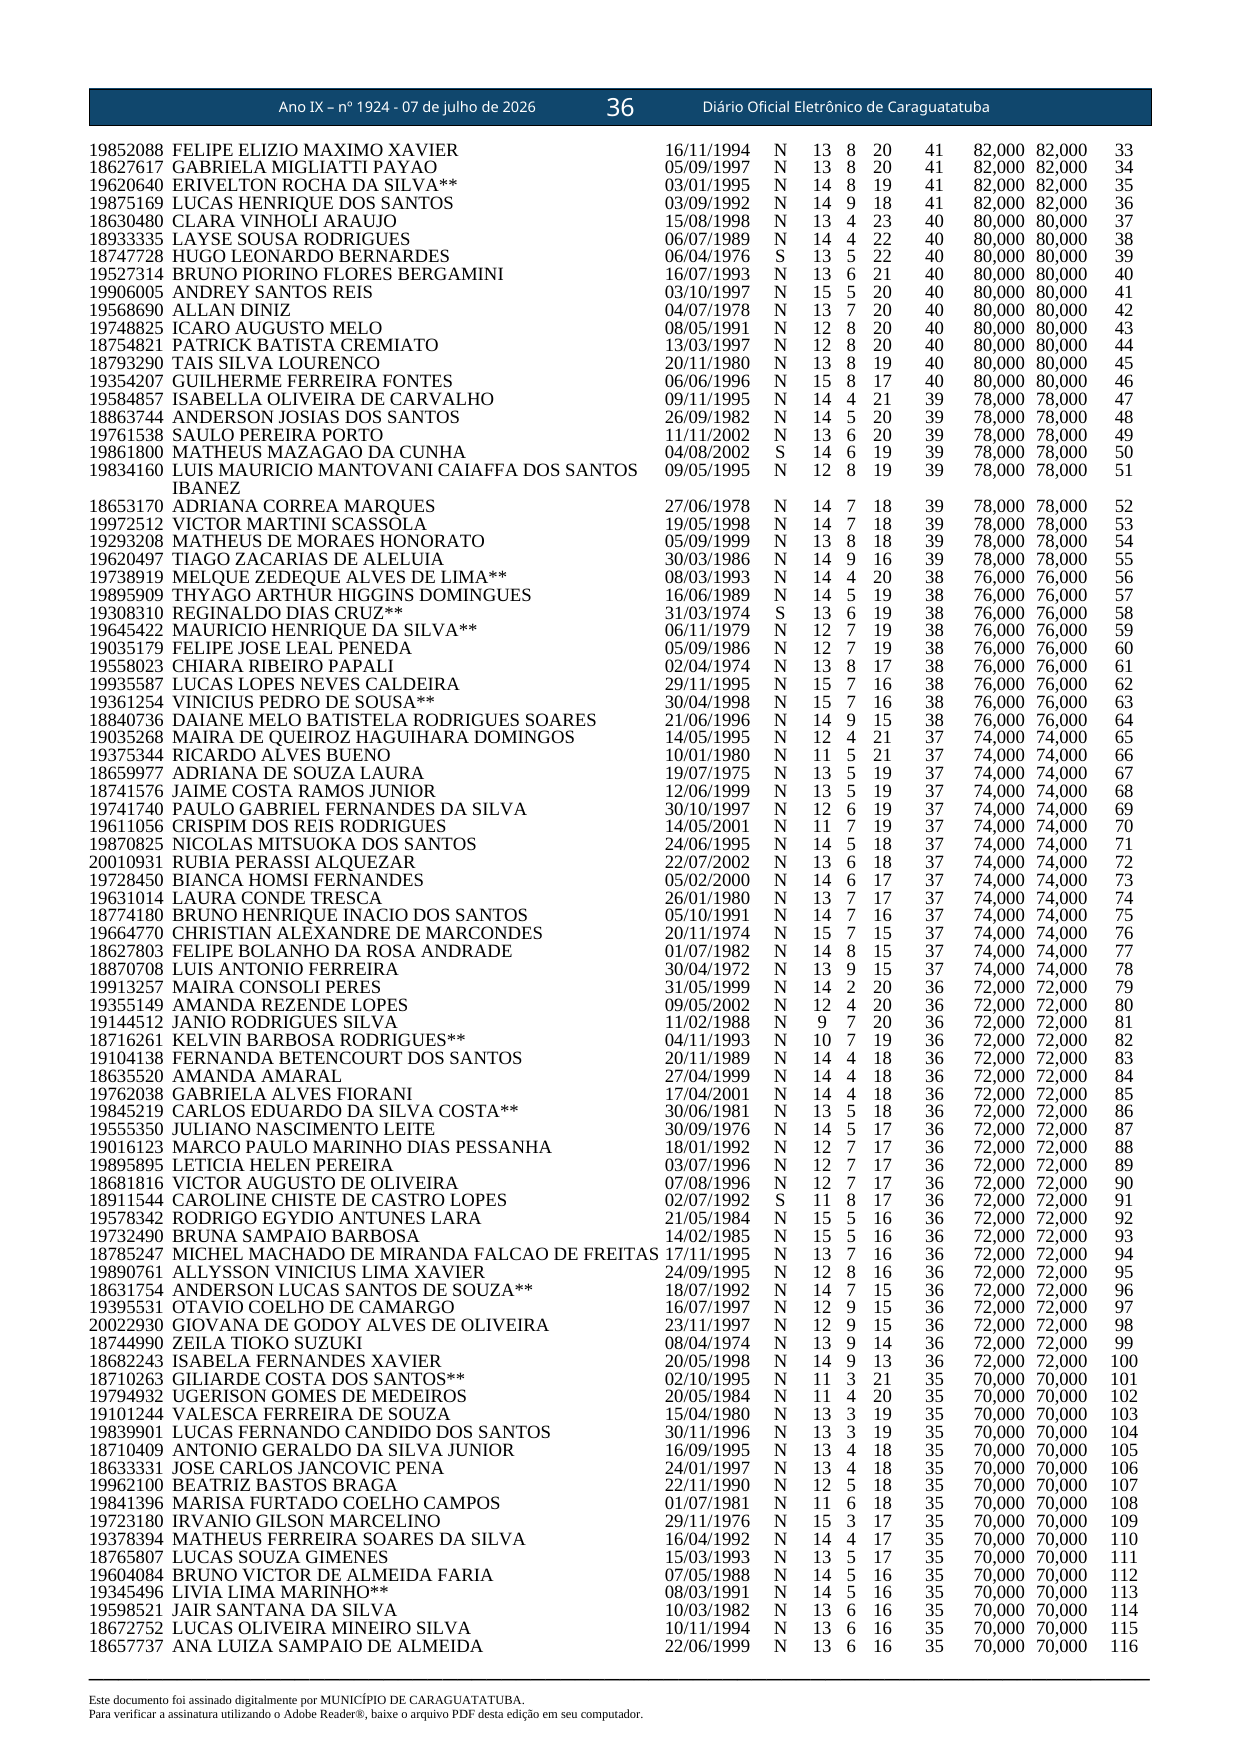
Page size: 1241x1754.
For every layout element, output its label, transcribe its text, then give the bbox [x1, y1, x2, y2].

text 19935587 LUCAS LOPES NEVES CALDEIRA 29/11/1995 N 15 7 16 38 76,000 76,000 62 [88, 676, 1152, 694]
text 18681816 VICTOR AUGUSTO DE OLIVEIRA 07/08/1996 N 12 7 17 36 72,000 72,000 90 [88, 1175, 1152, 1193]
text 18682243 ISABELA FERNANDES XAVIER 20/05/1998 N 14 9 13 36 72,000 72,000 100 [88, 1353, 1152, 1371]
text 19834160 LUIS MAURICIO MANTOVANI CAIAFFA DOS SANTOS 09/05/1995 N 12 8 19 39 78,000 78,000 51 [88, 462, 1152, 480]
text 19354207 GUILHERME FERREIRA FONTES 06/06/1996 N 15 8 17 40 80,000 80,000 46 [88, 373, 1152, 391]
text 18657737 ANA LUIZA SAMPAIO DE ALMEIDA 22/06/1999 N 13 6 16 35 70,000 70,000 116 [88, 1638, 1152, 1656]
text 19732490 BRUNA SAMPAIO BARBOSA 14/02/1985 N 15 5 16 36 72,000 72,000 93 [88, 1228, 1152, 1246]
text 19875169 LUCAS HENRIQUE DOS SANTOS 03/09/1992 N 14 9 18 41 82,000 82,000 36 [88, 195, 1152, 213]
text 19604084 BRUNO VICTOR DE ALMEIDA FARIA 07/05/1988 N 14 5 16 35 70,000 70,000 112 [88, 1567, 1152, 1584]
text 19527314 BRUNO PIORINO FLORES BERGAMINI 16/07/1993 N 13 6 21 40 80,000 80,000 40 [88, 266, 1152, 284]
text 19852088 FELIPE ELIZIO MAXIMO XAVIER 16/11/1994 N 13 8 20 41 82,000 82,000 33 [88, 142, 1152, 159]
text 18840736 DAIANE MELO BATISTELA RODRIGUES SOARES 21/06/1996 N 14 9 15 38 76,000 76,000 64 [88, 712, 1152, 729]
text 19728450 BIANCA HOMSI FERNANDES 05/02/2000 N 14 6 17 37 74,000 74,000 73 [88, 872, 1152, 890]
text 19664770 CHRISTIAN ALEXANDRE DE MARCONDES 20/11/1974 N 15 7 15 37 74,000 74,000 76 [88, 926, 1152, 943]
text 19016123 MARCO PAULO MARINHO DIAS PESSANHA 18/01/1992 N 12 7 17 36 72,000 72,000 88 [88, 1139, 1152, 1157]
text 19611056 CRISPIM DOS REIS RODRIGUES 14/05/2001 N 11 7 19 37 74,000 74,000 70 [88, 819, 1152, 836]
text 19895909 THYAGO ARTHUR HIGGINS DOMINGUES 16/06/1989 N 14 5 19 38 76,000 76,000 57 [88, 587, 1152, 605]
text 19748825 ICARO AUGUSTO MELO 08/05/1991 N 12 8 20 40 80,000 80,000 43 [88, 320, 1152, 338]
text 18631754 ANDERSON LUCAS SANTOS DE SOUZA** 18/07/1992 N 14 7 15 36 72,000 72,000 96 [88, 1282, 1152, 1299]
text 18744990 ZEILA TIOKO SUZUKI 08/04/1974 N 13 9 14 36 72,000 72,000 99 [88, 1335, 1152, 1353]
text 19101244 VALESCA FERREIRA DE SOUZA 15/04/1980 N 13 3 19 35 70,000 70,000 103 [88, 1406, 1152, 1424]
text 19741740 PAULO GABRIEL FERNANDES DA SILVA 30/10/1997 N 12 6 19 37 74,000 74,000 69 [88, 801, 1152, 819]
text 19962100 BEATRIZ BASTOS BRAGA 22/11/1990 N 12 5 18 35 70,000 70,000 107 [88, 1478, 1152, 1496]
text 19631014 LAURA CONDE TRESCA 26/01/1980 N 13 7 17 37 74,000 74,000 74 [88, 890, 1152, 908]
text 18754821 PATRICK BATISTA CREMIATO 13/03/1997 N 12 8 20 40 80,000 80,000 44 [88, 338, 1152, 356]
text 18747728 HUGO LEONARDO BERNARDES 06/04/1976 S 13 5 22 40 80,000 80,000 39 [88, 249, 1152, 266]
text 18793290 TAIS SILVA LOURENCO 20/11/1980 N 13 8 19 40 80,000 80,000 45 [88, 356, 1152, 373]
text 19762038 GABRIELA ALVES FIORANI 17/04/2001 N 14 4 18 36 72,000 72,000 85 [88, 1086, 1152, 1104]
text 19906005 ANDREY SANTOS REIS 03/10/1997 N 15 5 20 40 80,000 80,000 41 [88, 284, 1152, 302]
text 18716261 KELVIN BARBOSA RODRIGUES** 04/11/1993 N 10 7 19 36 72,000 72,000 82 [88, 1032, 1152, 1050]
text 19861800 MATHEUS MAZAGAO DA CUNHA 04/08/2002 S 14 6 19 39 78,000 78,000 50 [88, 444, 1152, 462]
text 19598521 JAIR SANTANA DA SILVA 10/03/1982 N 13 6 16 35 70,000 70,000 114 [88, 1602, 1152, 1620]
text 19308310 REGINALDO DIAS CRUZ** 31/03/1974 S 13 6 19 38 76,000 76,000 58 [88, 605, 1152, 623]
text 19913257 MAIRA CONSOLI PERES 31/05/1999 N 14 2 20 36 72,000 72,000 79 [88, 979, 1152, 997]
text 19620640 ERIVELTON ROCHA DA SILVA** 03/01/1995 N 14 8 19 41 82,000 82,000 35 [88, 177, 1152, 195]
text 19293208 MATHEUS DE MORAES HONORATO 05/09/1999 N 13 8 18 39 78,000 78,000 54 [88, 534, 1152, 551]
text 19361254 VINICIUS PEDRO DE SOUSA** 30/04/1998 N 15 7 16 38 76,000 76,000 63 [88, 694, 1152, 712]
text 19738919 MELQUE ZEDEQUE ALVES DE LIMA** 08/03/1993 N 14 4 20 38 76,000 76,000 56 [88, 569, 1152, 587]
text 19972512 VICTOR MARTINI SCASSOLA 19/05/1998 N 14 7 18 39 78,000 78,000 53 [88, 516, 1152, 534]
text 18635520 AMANDA AMARAL 27/04/1999 N 14 4 18 36 72,000 72,000 84 [88, 1068, 1152, 1086]
text 20010931 RUBIA PERASSI ALQUEZAR 22/07/2002 N 13 6 18 37 74,000 74,000 72 [88, 854, 1152, 872]
text 18765807 LUCAS SOUZA GIMENES 15/03/1993 N 13 5 17 35 70,000 70,000 111 [88, 1549, 1152, 1567]
text 18627617 GABRIELA MIGLIATTI PAYAO 05/09/1997 N 13 8 20 41 82,000 82,000 34 [88, 159, 1152, 177]
text 18630480 CLARA VINHOLI ARAUJO 15/08/1998 N 13 4 23 40 80,000 80,000 37 [88, 213, 1152, 231]
text IBANEZ [88, 480, 1152, 498]
text 19355149 AMANDA REZENDE LOPES 09/05/2002 N 12 4 20 36 72,000 72,000 80 [88, 997, 1152, 1014]
text 19395531 OTAVIO COELHO DE CAMARGO 16/07/1997 N 12 9 15 36 72,000 72,000 97 [88, 1299, 1152, 1317]
text 18672752 LUCAS OLIVEIRA MINEIRO SILVA 10/11/1994 N 13 6 16 35 70,000 70,000 115 [88, 1620, 1152, 1638]
text 18633331 JOSE CARLOS JANCOVIC PENA 24/01/1997 N 13 4 18 35 70,000 70,000 106 [88, 1460, 1152, 1478]
text 19375344 RICARDO ALVES BUENO 10/01/1980 N 11 5 21 37 74,000 74,000 66 [88, 747, 1152, 765]
text 18863744 ANDERSON JOSIAS DOS SANTOS 26/09/1982 N 14 5 20 39 78,000 78,000 48 [88, 409, 1152, 427]
text 19584857 ISABELLA OLIVEIRA DE CARVALHO 09/11/1995 N 14 4 21 39 78,000 78,000 47 [88, 391, 1152, 409]
text 20022930 GIOVANA DE GODOY ALVES DE OLIVEIRA 23/11/1997 N 12 9 15 36 72,000 72,000 98 [88, 1317, 1152, 1335]
text 19578342 RODRIGO EGYDIO ANTUNES LARA 21/05/1984 N 15 5 16 36 72,000 72,000 92 [88, 1211, 1152, 1228]
text 19035179 FELIPE JOSE LEAL PENEDA 05/09/1986 N 12 7 19 38 76,000 76,000 60 [88, 641, 1152, 658]
text 19144512 JANIO RODRIGUES SILVA 11/02/1988 N 9 7 20 36 72,000 72,000 81 [88, 1014, 1152, 1032]
text 19555350 JULIANO NASCIMENTO LEITE 30/09/1976 N 14 5 17 36 72,000 72,000 87 [88, 1121, 1152, 1139]
text 19104138 FERNANDA BETENCOURT DOS SANTOS 20/11/1989 N 14 4 18 36 72,000 72,000 83 [88, 1050, 1152, 1068]
text 19890761 ALLYSSON VINICIUS LIMA XAVIER 24/09/1995 N 12 8 16 36 72,000 72,000 95 [88, 1264, 1152, 1282]
text 18710409 ANTONIO GERALDO DA SILVA JUNIOR 16/09/1995 N 13 4 18 35 70,000 70,000 105 [88, 1442, 1152, 1460]
text 19895895 LETICIA HELEN PEREIRA 03/07/1996 N 12 7 17 36 72,000 72,000 89 [88, 1157, 1152, 1175]
text 19845219 CARLOS EDUARDO DA SILVA COSTA** 30/06/1981 N 13 5 18 36 72,000 72,000 86 [88, 1104, 1152, 1121]
text 18659977 ADRIANA DE SOUZA LAURA 19/07/1975 N 13 5 19 37 74,000 74,000 67 [88, 765, 1152, 783]
text 19761538 SAULO PEREIRA PORTO 11/11/2002 N 13 6 20 39 78,000 78,000 49 [88, 427, 1152, 444]
text 18710263 GILIARDE COSTA DOS SANTOS** 02/10/1995 N 11 3 21 35 70,000 70,000 101 [88, 1371, 1152, 1389]
text 19620497 TIAGO ZACARIAS DE ALELUIA 30/03/1986 N 14 9 16 39 78,000 78,000 55 [88, 551, 1152, 569]
text 18911544 CAROLINE CHISTE DE CASTRO LOPES 02/07/1992 S 11 8 17 36 72,000 72,000 91 [88, 1193, 1152, 1211]
text 19794932 UGERISON GOMES DE MEDEIROS 20/05/1984 N 11 4 20 35 70,000 70,000 102 [88, 1389, 1152, 1406]
text 19568690 ALLAN DINIZ 04/07/1978 N 13 7 20 40 80,000 80,000 42 [88, 302, 1152, 320]
text 19839901 LUCAS FERNANDO CANDIDO DOS SANTOS 30/11/1996 N 13 3 19 35 70,000 70,000 104 [88, 1424, 1152, 1442]
text 18774180 BRUNO HENRIQUE INACIO DOS SANTOS 05/10/1991 N 14 7 16 37 74,000 74,000 75 [88, 908, 1152, 926]
text 19841396 MARISA FURTADO COELHO CAMPOS 01/07/1981 N 11 6 18 35 70,000 70,000 108 [88, 1496, 1152, 1513]
text 19645422 MAURICIO HENRIQUE DA SILVA** 06/11/1979 N 12 7 19 38 76,000 76,000 59 [88, 623, 1152, 641]
text 18741576 JAIME COSTA RAMOS JUNIOR 12/06/1999 N 13 5 19 37 74,000 74,000 68 [88, 783, 1152, 801]
text 19345496 LIVIA LIMA MARINHO** 08/03/1991 N 14 5 16 35 70,000 70,000 113 [88, 1584, 1152, 1602]
text 18627803 FELIPE BOLANHO DA ROSA ANDRADE 01/07/1982 N 14 8 15 37 74,000 74,000 77 [88, 943, 1152, 961]
text 19035268 MAIRA DE QUEIROZ HAGUIHARA DOMINGOS 14/05/1995 N 12 4 21 37 74,000 74,000 65 [88, 729, 1152, 747]
text 18933335 LAYSE SOUSA RODRIGUES 06/07/1989 N 14 4 22 40 80,000 80,000 38 [88, 231, 1152, 249]
text 19870825 NICOLAS MITSUOKA DOS SANTOS 24/06/1995 N 14 5 18 37 74,000 74,000 71 [88, 836, 1152, 854]
text 18870708 LUIS ANTONIO FERREIRA 30/04/1972 N 13 9 15 37 74,000 74,000 78 [88, 961, 1152, 979]
text 19558023 CHIARA RIBEIRO PAPALI 02/04/1974 N 13 8 17 38 76,000 76,000 61 [88, 658, 1152, 676]
text 18785247 MICHEL MACHADO DE MIRANDA FALCAO DE FREITAS 17/11/1995 N 13 7 16 36 72,000 72,000 94 [88, 1246, 1152, 1264]
text 19378394 MATHEUS FERREIRA SOARES DA SILVA 16/04/1992 N 14 4 17 35 70,000 70,000 110 [88, 1531, 1152, 1549]
text 18653170 ADRIANA CORREA MARQUES 27/06/1978 N 14 7 18 39 78,000 78,000 52 [88, 498, 1152, 516]
text 19723180 IRVANIO GILSON MARCELINO 29/11/1976 N 15 3 17 35 70,000 70,000 109 [88, 1513, 1152, 1531]
